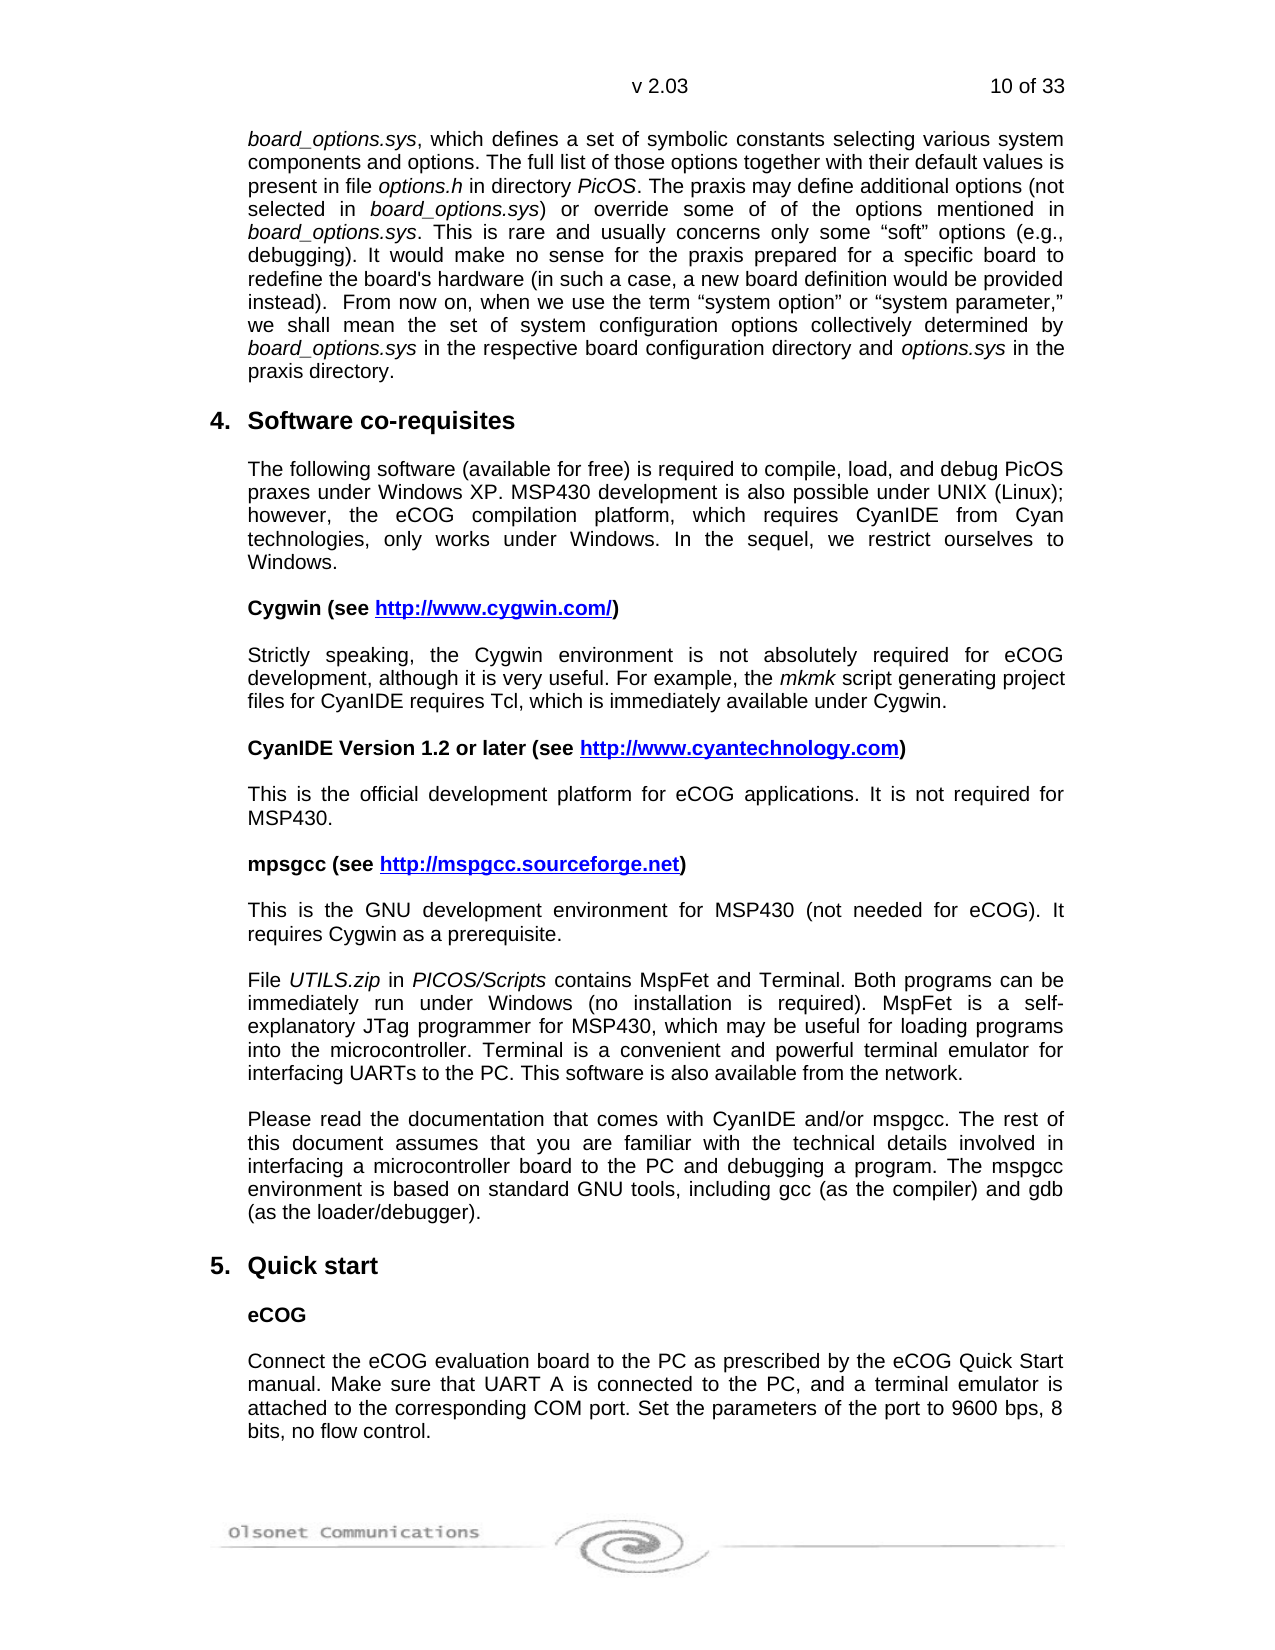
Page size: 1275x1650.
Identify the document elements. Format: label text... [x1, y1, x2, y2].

text This is the GNU development environment for MSP430 (not needed for eCOG). It requires Cygwin as a prerequisite. [247, 899, 1065, 945]
text Please read the documentation that comes with CyanIDE and/or mspgcc. The rest of this document assumes that you are familiar with the technical details involved in interfacing a microcontroller board to the PC and debugging a program. The mspgcc environment is based on standard GNU tools, including gcc (as the compiler) and gdb (as the loader/debugger). [247, 1108, 1065, 1224]
subtitle Quick start [210, 1252, 1065, 1280]
text board_options.sys, which defines a set of symbolic constants selecting various system components and options. The full list of those options together with their default values is present in file options.h in directory PicOS. The praxis may define additional options (not selected in board_options.sys) or override some of of the options mentioned in board_options.sys. This is rare and usually concerns only some “soft” options (e.g., debugging). It would make no sense for the praxis prepared for a specific board to redefine the board's hardware (in such a case, a new board definition would be provided instead). From now on, when we use the term “system option” or “system parameter,” we shall mean the set of system configuration options collectively determined by board_options.sys in the respective board configuration directory and options.sys in the praxis directory. [248, 128, 1065, 383]
text The following software (available for free) is required to compile, load, and debug PicOS praxes under Windows XP. MSP430 development is also possible under UNIX (Linux); however, the eCOG compilation platform, which requires CyanIDE from Cyan technologies, only works under Windows. In the sequel, we restrict ourselves to Windows. [247, 458, 1065, 574]
text eCOG [247, 1303, 1065, 1326]
text Strictly speaking, the Cygwin environment is not absolutely required for eCOG development, although it is very useful. For example, the mkmk script generating project files for CyanIDE requires Tcl, which is immediately available under Cygwin. [247, 643, 1065, 713]
text Cygwin (see http://www.cygwin.com/) [247, 597, 1065, 620]
text This is the official development platform for eCOG applications. It is not required for MSP430. [247, 783, 1065, 829]
text Connect the eCOG evaluation board to the PC as prescribed by the eCOG Quick Start manual. Make sure that UART A is connected to the PC, and a terminal emulator is attached to the corresponding COM port. Set the parameters of the port to 9600 bps, 8 bits, no flow control. [247, 1350, 1065, 1443]
picture [210, 1504, 1065, 1596]
text CyanIDE Version 1.2 or later (see http://www.cyantechnology.com) [247, 736, 1065, 759]
subtitle Software co-requisites [210, 406, 1065, 434]
text mpsgcc (see http://mspgcc.sourceforge.net) [247, 852, 1065, 876]
text File UTILS.zip in PICOS/Scripts contains MspFet and Terminal. Both programs can be immediately run under Windows (no installation is required). MspFet is a self-explanatory JTag programmer for MSP430, which may be useful for loading programs into the microcontroller. Terminal is a convenient and powerful terminal emulator for interfacing UARTs to the PC. This software is also available from the network. [247, 969, 1065, 1085]
